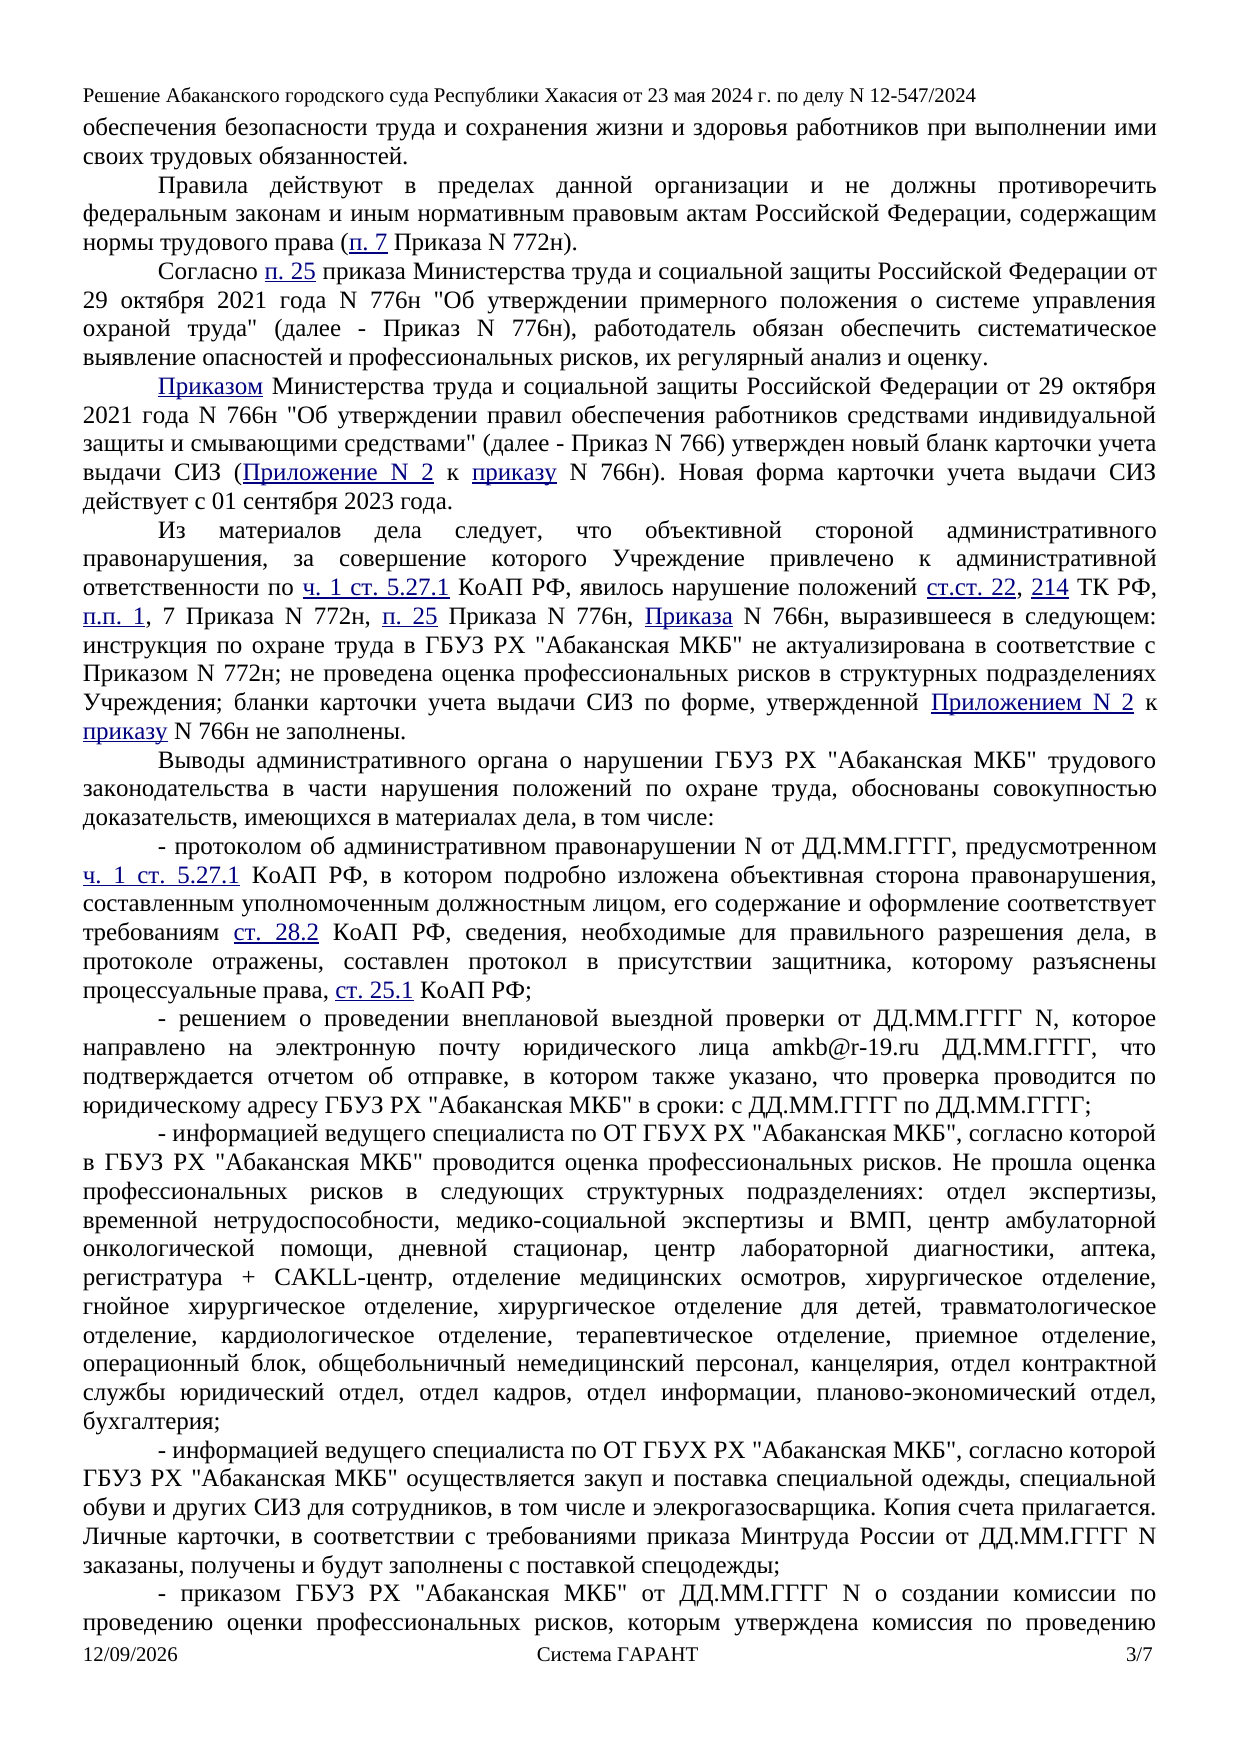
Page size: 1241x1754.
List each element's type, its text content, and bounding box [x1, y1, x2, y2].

text - информацией ведущего специалиста по ОТ ГБУХ РХ "Абаканская МКБ", согласно которой ГБУЗ РХ "Абаканская МКБ" осуществляется закуп и поставка специальной одежды, специальной обуви и других СИЗ для сотрудников, в том числе и элекрогазосварщика. Копия счета прилагается. Личные карточки, в соответствии с требованиями приказа Минтруда России от ДД.ММ.ГГГГ N заказаны, получены и будут заполнены с поставкой спецодежды; [83, 1435, 1157, 1578]
text Из материалов дела следует, что объективной стороной административного правонарушения, за совершение которого Учреждение привлечено к административной ответственности по ч. 1 ст. 5.27.1 КоАП РФ, явилось нарушение положений ст.ст. 22, 214 ТК РФ, п.п. 1, 7 Приказа N 772н, п. 25 Приказа N 776н, Приказа N 766н, выразившееся в следующем: инструкция по охране труда в ГБУЗ РХ "Абаканская МКБ" не актуализирована в соответствие с Приказом N 772н; не проведена оценка профессиональных рисков в структурных подразделениях Учреждения; бланки карточки учета выдачи СИЗ по форме, утвержденной Приложением N 2 к приказу N 766н не заполнены. [83, 515, 1157, 745]
text - протоколом об административном правонарушении N от ДД.ММ.ГГГГ, предусмотренном ч. 1 ст. 5.27.1 КоАП РФ, в котором подробно изложена объективная сторона правонарушения, составленным уполномоченным должностным лицом, его содержание и оформление соответствует требованиям ст. 28.2 КоАП РФ, сведения, необходимые для правильного разрешения дела, в протоколе отражены, составлен протокол в присутствии защитника, которому разъяснены процессуальные права, ст. 25.1 КоАП РФ; [83, 831, 1157, 1003]
text - информацией ведущего специалиста по ОТ ГБУХ РХ "Абаканская МКБ", согласно которой в ГБУЗ РХ "Абаканская МКБ" проводится оценка профессиональных рисков. Не прошла оценка профессиональных рисков в следующих структурных подразделениях: отдел экспертизы, временной нетрудоспособности, медико-социальной экспертизы и ВМП, центр амбулаторной онкологической помощи, дневной стационар, центр лабораторной диагностики, аптека, регистратура + CAKLL-центр, отделение медицинских осмотров, хирургическое отделение, гнойное хирургическое отделение, хирургическое отделение для детей, травматологическое отделение, кардиологическое отделение, терапевтическое отделение, приемное отделение, операционный блок, общебольничный немедицинский персонал, канцелярия, отдел контрактной службы юридический отдел, отдел кадров, отдел информации, планово-экономический отдел, бухгалтерия; [83, 1118, 1157, 1435]
text обеспечения безопасности труда и сохранения жизни и здоровья работников при выполнении ими своих трудовых обязанностей. [83, 112, 1157, 170]
text - приказом ГБУЗ РХ "Абаканская МКБ" от ДД.ММ.ГГГГ N о создании комиссии по проведению оценки профессиональных рисков, которым утверждена комиссия по проведению [83, 1578, 1157, 1636]
text Правила действуют в пределах данной организации и не должны противоречить федеральным законам и иным нормативным правовым актам Российской Федерации, содержащим нормы трудового права (п. 7 Приказа N 772н). [83, 170, 1157, 256]
text Выводы административного органа о нарушении ГБУЗ РХ "Абаканская МКБ" трудового законодательства в части нарушения положений по охране труда, обоснованы совокупностью доказательств, имеющихся в материалах дела, в том числе: [83, 745, 1157, 831]
text Приказом Министерства труда и социальной защиты Российской Федерации от 29 октября 2021 года N 766н "Об утверждении правил обеспечения работников средствами индивидуальной защиты и смывающими средствами" (далее - Приказ N 766) утвержден новый бланк карточки учета выдачи СИЗ (Приложение N 2 к приказу N 766н). Новая форма карточки учета выдачи СИЗ действует с 01 сентября 2023 года. [83, 371, 1157, 515]
text Согласно п. 25 приказа Министерства труда и социальной защиты Российской Федерации от 29 октября 2021 года N 776н "Об утверждении примерного положения о системе управления охраной труда" (далее - Приказ N 776н), работодатель обязан обеспечить систематическое выявление опасностей и профессиональных рисков, их регулярный анализ и оценку. [83, 256, 1157, 371]
text - решением о проведении внеплановой выездной проверки от ДД.ММ.ГГГГ N, которое направлено на электронную почту юридического лица amkb@r-19.ru ДД.ММ.ГГГГ, что подтверждается отчетом об отправке, в котором также указано, что проверка проводится по юридическому адресу ГБУЗ РХ "Абаканская МКБ" в сроки: с ДД.ММ.ГГГГ по ДД.ММ.ГГГГ; [83, 1003, 1157, 1118]
